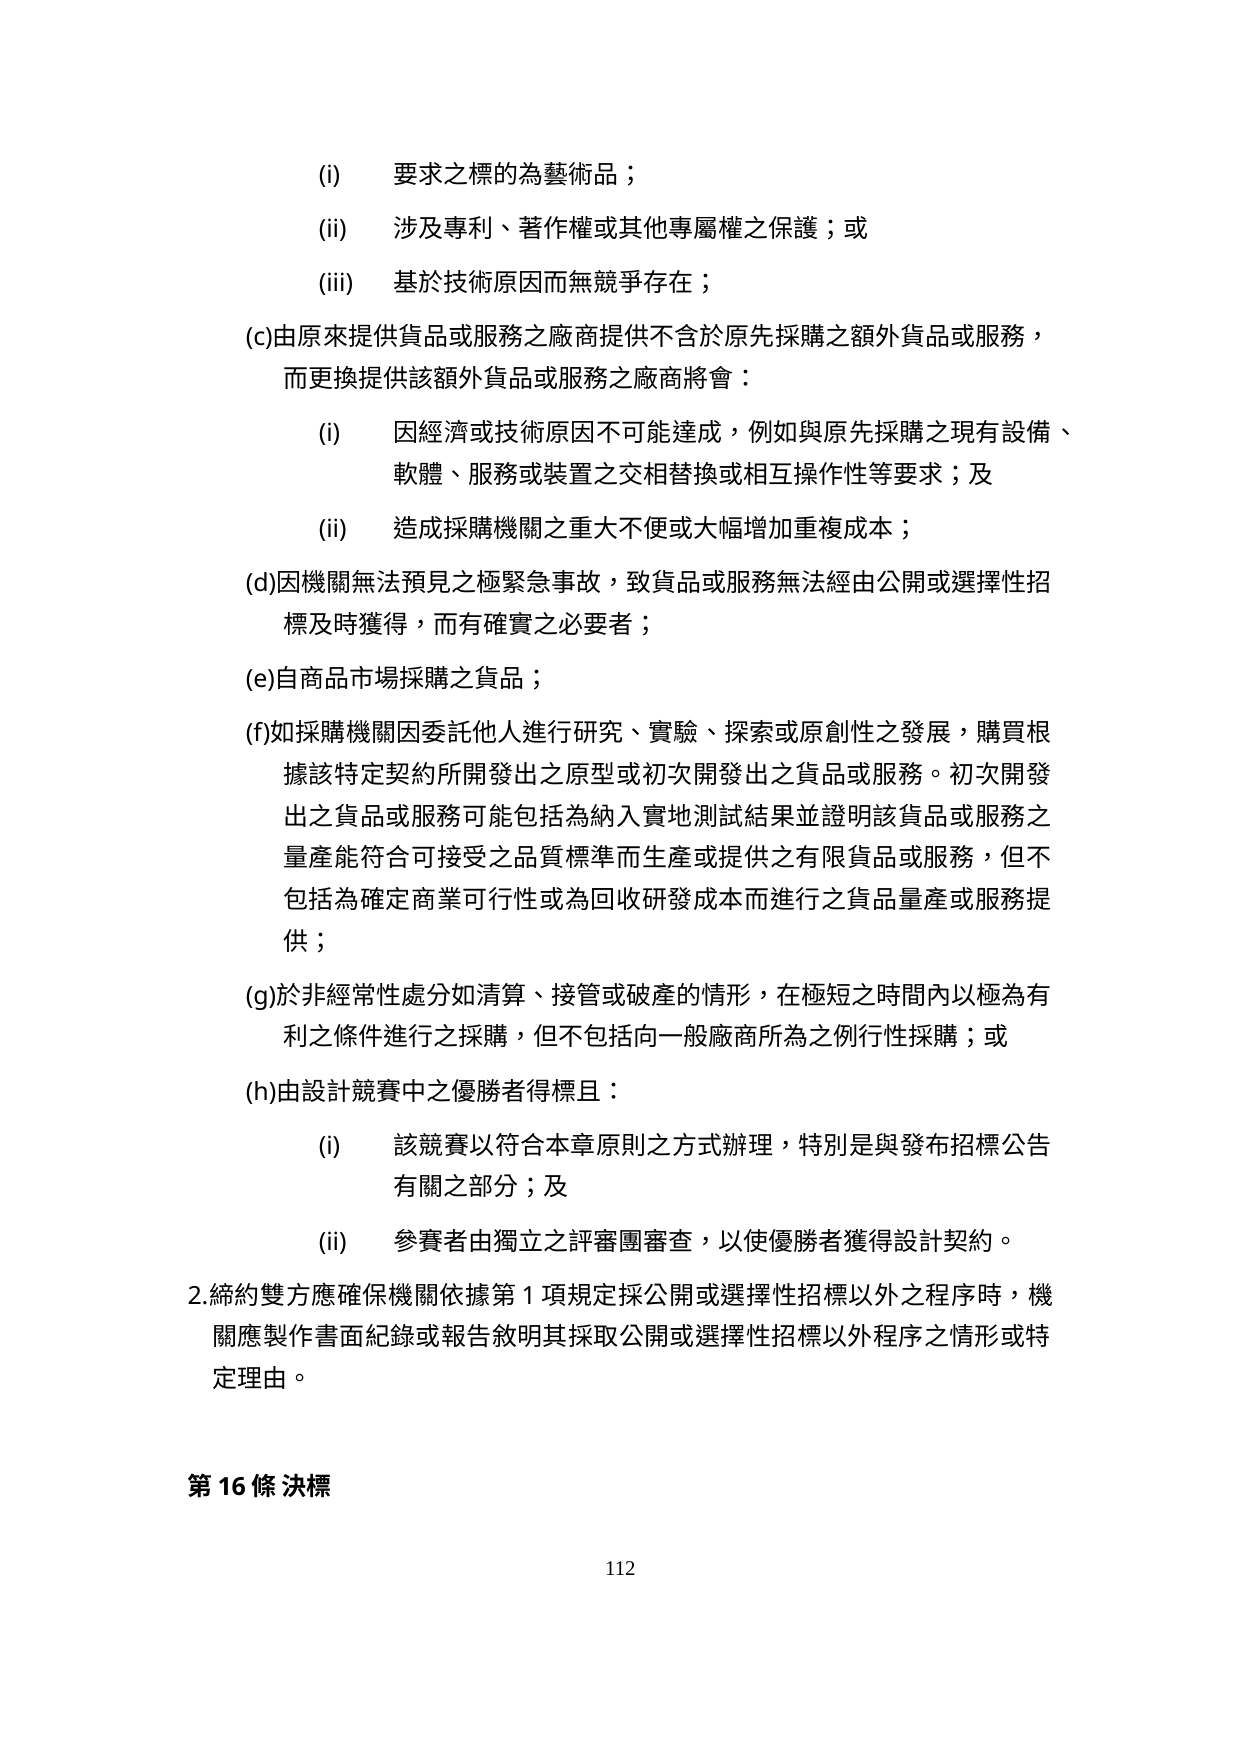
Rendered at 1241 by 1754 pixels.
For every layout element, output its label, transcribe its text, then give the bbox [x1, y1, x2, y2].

text (h)由設計競賽中之優勝者得標且： [246, 1067, 1053, 1108]
text (e)自商品市場採購之貨品； [246, 654, 1053, 696]
text (iii) 基於技術原因而無競爭存在； [318, 258, 1053, 300]
text (i) 該競賽以符合本章原則之方式辦理，特別是與發布招標公告有關之部分；及 [318, 1121, 1053, 1204]
text (d)因機關無法預見之極緊急事故，致貨品或服務無法經由公開或選擇性招標及時獲得，而有確實之必要者； [246, 558, 1053, 642]
text (f)如採購機關因委託他人進行研究、實驗、探索或原創性之發展，購買根據該特定契約所開發出之原型或初次開發出之貨品或服務。初次開發出之貨品或服務可能包括為納入實地測試結果並證明該貨品或服務之量產能符合可接受之品質標準而生產或提供之有限貨品或服務，但不包括為確定商業可行性或為回收研發成本而進行之貨品量產或服務提供； [246, 708, 1053, 958]
text (c)由原來提供貨品或服務之廠商提供不含於原先採購之額外貨品或服務，而更換提供該額外貨品或服務之廠商將會： [246, 312, 1053, 396]
text (i) 因經濟或技術原因不可能達成，例如與原先採購之現有設備、軟體、服務或裝置之交相替換或相互操作性等要求；及 [318, 408, 1053, 492]
text 2.締約雙方應確保機關依據第1項規定採公開或選擇性招標以外之程序時，機關應製作書面紀錄或報告敘明其採取公開或選擇性招標以外程序之情形或特定理由。 [187, 1271, 1053, 1396]
text (ii) 造成採購機關之重大不便或大幅增加重複成本； [318, 504, 1053, 546]
text 第16條 決標 [187, 1462, 1053, 1504]
text (g)於非經常性處分如清算、接管或破產的情形，在極短之時間內以極為有利之條件進行之採購，但不包括向一般廠商所為之例行性採購；或 [246, 971, 1053, 1054]
text (i) 要求之標的為藝術品； [318, 150, 1053, 192]
text (ii) 參賽者由獨立之評審團審查，以使優勝者獲得設計契約。 [318, 1217, 1053, 1258]
text (ii) 涉及專利、著作權或其他專屬權之保護；或 [318, 204, 1053, 246]
